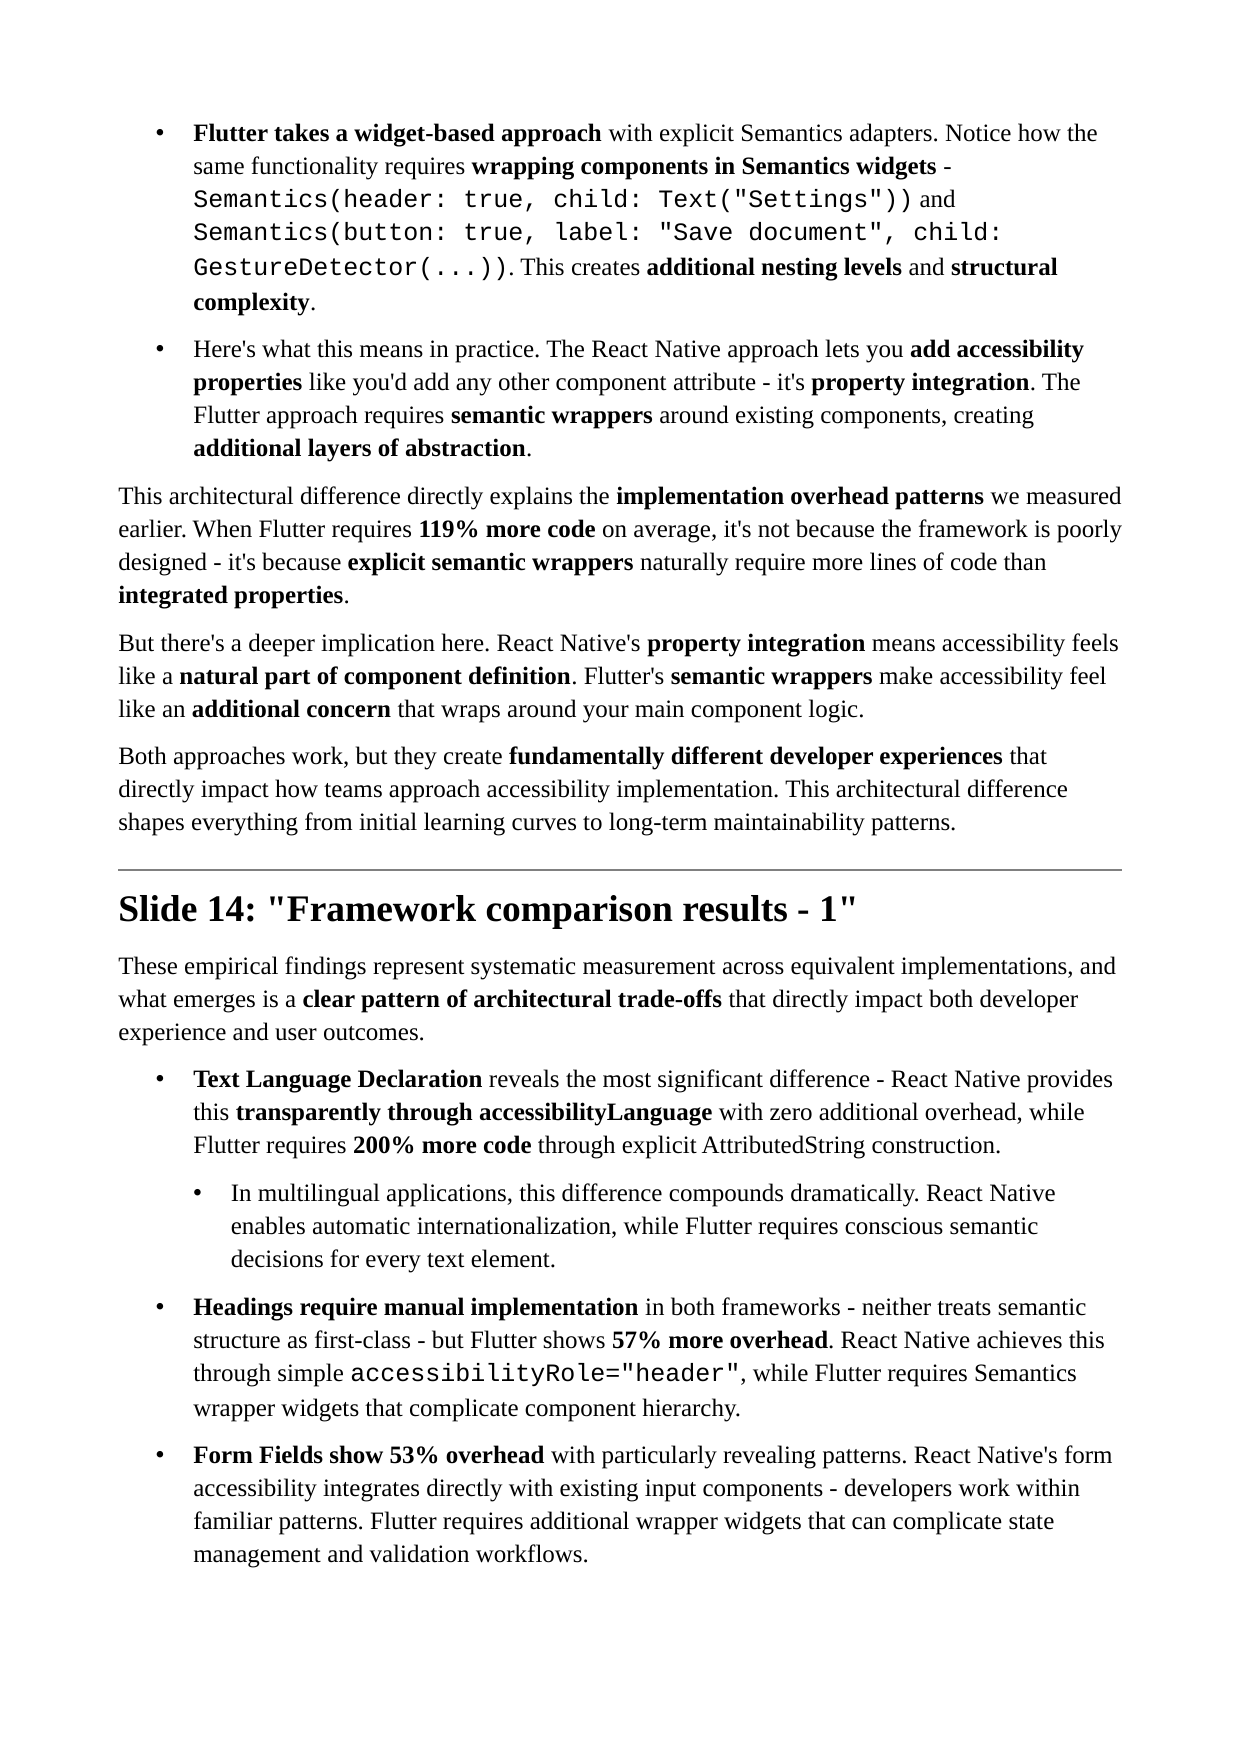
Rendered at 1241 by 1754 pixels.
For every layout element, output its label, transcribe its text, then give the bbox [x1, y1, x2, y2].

text But there's a deeper implication here. React Native's property integration means accessibility feels like a natural part of component definition. Flutter's semantic wrappers make accessibility feel like an additional concern that wraps around your main component logic. [118, 628, 1122, 723]
list Flutter takes a widget-based approach with explicit Semantics adapters. Notice how the same functionality requires wrapping components in Semantics widgets - Semantics(header: true, child: Text("Settings")) and Semantics(button: true, label: "Save document", child: GestureDetector(...)). This creates additional nesting levels and structural complexity. [156, 118, 1122, 316]
text This architectural difference directly explains the implementation overhead patterns we measured earlier. When Flutter requires 119% more code on average, it's not because the framework is poorly designed - it's because explicit semantic wrappers naturally require more lines of code than integrated properties. [118, 481, 1122, 609]
list Here's what this means in practice. The React Native approach lets you add accessibility properties like you'd add any other component attribute - it's property integration. The Flutter approach requires semantic wrappers around existing components, creating additional layers of abstraction. [156, 334, 1122, 462]
text Both approaches work, but they create fundamentally different developer experiences that directly impact how teams approach accessibility implementation. This architectural difference shapes everything from initial learning curves to long-term maintainability patterns. [118, 741, 1122, 836]
list Text Language Declaration reveals the most significant difference - React Native provides this transparently through accessibilityLanguage with zero additional overhead, while Flutter requires 200% more code through explicit AttributedString construction. [156, 1064, 1122, 1159]
list Headings require manual implementation in both frameworks - neither treats semantic structure as first-class - but Flutter shows 57% more overhead. React Native achieves this through simple accessibilityRole="header", while Flutter requires Semantics wrapper widgets that complicate component hierarchy. [156, 1292, 1122, 1422]
subtitle Slide 14: "Framework comparison results - 1" [118, 887, 1122, 930]
list In multilingual applications, this difference compounds dramatically. React Native enables automatic internationalization, while Flutter requires conscious semantic decisions for every text element. [193, 1178, 1122, 1273]
list Form Fields show 53% overhead with particularly revealing patterns. React Native's form accessibility integrates directly with existing input components - developers work within familiar patterns. Flutter requires additional wrapper widgets that can complicate state management and validation workflows. [156, 1440, 1122, 1568]
text These empirical findings represent systematic measurement across equivalent implementations, and what emerges is a clear pattern of architectural trade-offs that directly impact both developer experience and user outcomes. [118, 951, 1122, 1046]
